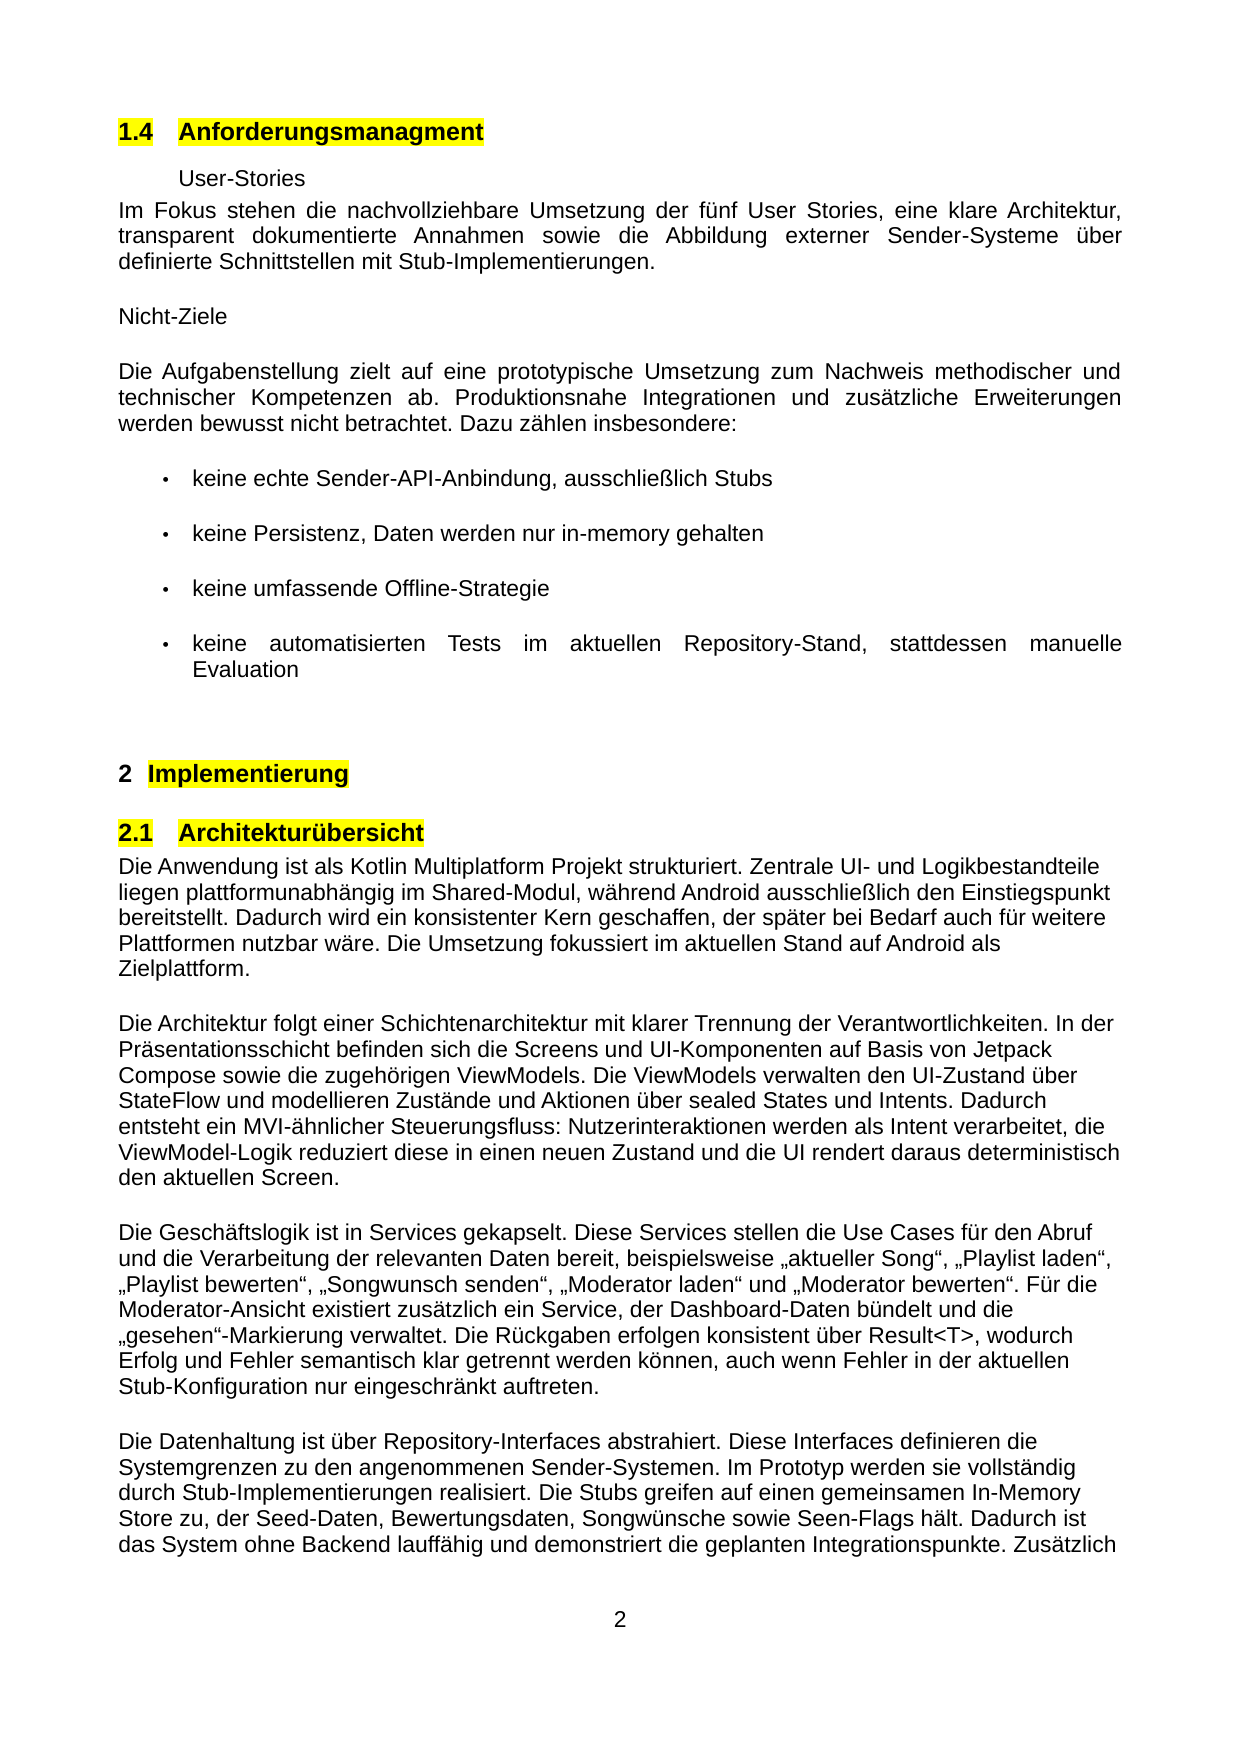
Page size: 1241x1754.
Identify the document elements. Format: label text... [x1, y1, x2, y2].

subtitle Implementierung [118, 760, 1122, 788]
list keine umfassende Offline‑Strategie [162, 576, 1122, 601]
text Die Datenhaltung ist über Repository-Interfaces abstrahiert. Diese Interfaces definieren die Systemgrenzen zu den angenommenen Sender-Systemen. Im Prototyp werden sie vollständig durch Stub-Implementierungen realisiert. Die Stubs greifen auf einen gemeinsamen In-Memory Store zu, der Seed-Daten, Bewertungsdaten, Songwünsche sowie Seen-Flags hält. Dadurch ist das System ohne Backend lauffähig und demonstriert die geplanten Integrationspunkte. Zusätzlich [118, 1429, 1122, 1557]
text Die Architektur folgt einer Schichtenarchitektur mit klarer Trennung der Verantwortlichkeiten. In der Präsentationsschicht befinden sich die Screens und UI-Komponenten auf Basis von Jetpack Compose sowie die zugehörigen ViewModels. Die ViewModels verwalten den UI-Zustand über StateFlow und modellieren Zustände und Aktionen über sealed States und Intents. Dadurch entsteht ein MVI-ähnlicher Steuerungsfluss: Nutzerinteraktionen werden als Intent verarbeitet, die ViewModel-Logik reduziert diese in einen neuen Zustand und die UI rendert daraus deterministisch den aktuellen Screen. [118, 1011, 1122, 1191]
list keine echte Sender‑API‑Anbindung, ausschließlich Stubs [162, 465, 1122, 491]
text Die Aufgabenstellung zielt auf eine prototypische Umsetzung zum Nachweis methodischer und technischer Kompetenzen ab. Produktionsnahe Integrationen und zusätzliche Erweiterungen werden bewusst nicht betrachtet. Dazu zählen insbesondere: [118, 359, 1122, 436]
subtitle Architekturübersicht [118, 819, 1122, 847]
text Die Geschäftslogik ist in Services gekapselt. Diese Services stellen die Use Cases für den Abruf und die Verarbeitung der relevanten Daten bereit, beispielsweise „aktueller Song“, „Playlist laden“, „Playlist bewerten“, „Songwunsch senden“, „Moderator laden“ und „Moderator bewerten“. Für die Moderator-Ansicht existiert zusätzlich ein Service, der Dashboard-Daten bündelt und die „gesehen“-Markierung verwaltet. Die Rückgaben erfolgen konsistent über Result<T>, wodurch Erfolg und Fehler semantisch klar getrennt werden können, auch wenn Fehler in der aktuellen Stub-Konfiguration nur eingeschränkt auftreten. [118, 1220, 1122, 1399]
subtitle User‑Stories [118, 166, 1122, 191]
subtitle Anforderungsmanagment [118, 118, 1122, 146]
text Nicht‑Ziele [118, 304, 1122, 329]
list keine automatisierten Tests im aktuellen Repository‑Stand, stattdessen manuelle Evaluation [162, 631, 1122, 682]
text Im Fokus stehen die nachvollziehbare Umsetzung der fünf User Stories, eine klare Architektur, transparent dokumentierte Annahmen sowie die Abbildung externer Sender‑Systeme über definierte Schnittstellen mit Stub‑Implementierungen. [118, 198, 1122, 274]
list keine Persistenz, Daten werden nur in‑memory gehalten [162, 521, 1122, 546]
text Die Anwendung ist als Kotlin Multiplatform Projekt strukturiert. Zentrale UI- und Logikbestandteile liegen plattformunabhängig im Shared-Modul, während Android ausschließlich den Einstiegspunkt bereitstellt. Dadurch wird ein konsistenter Kern geschaffen, der später bei Bedarf auch für weitere Plattformen nutzbar wäre. Die Umsetzung fokussiert im aktuellen Stand auf Android als Zielplattform. [118, 853, 1122, 982]
